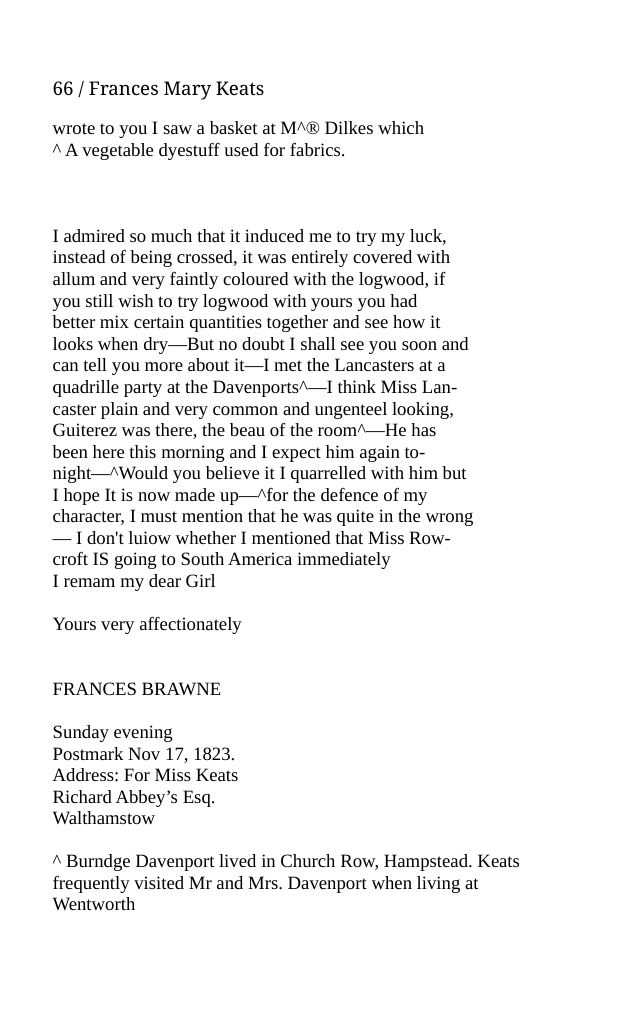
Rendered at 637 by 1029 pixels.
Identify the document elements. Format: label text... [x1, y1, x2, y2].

text Richard Abbey’s Esq. [52, 786, 538, 807]
text Walthamstow [52, 807, 538, 829]
text Yours very affectionately [52, 613, 538, 634]
text night—^Would you believe it I quarrelled with him but [52, 462, 538, 484]
text ^ A vegetable dyestuff used for fabrics. [52, 139, 538, 160]
text — I don't luiow whether I mentioned that Miss Row- [52, 527, 538, 548]
text I admired so much that it induced me to try my luck, [52, 225, 538, 246]
text allum and very faintly coloured with the logwood, if [52, 268, 538, 289]
text can tell you more about it—I met the Lancasters at a [52, 354, 538, 376]
text I hope It is now made up—^for the defence of my [52, 484, 538, 505]
text quadrille party at the Davenports^—I think Miss Lan- [52, 376, 538, 397]
text ^ Burndge Davenport lived in Church Row, Hampstead. Keats [52, 850, 538, 872]
text Postmark Nov 17, 1823. [52, 742, 538, 764]
text Guiterez was there, the beau of the room^—He has [52, 419, 538, 441]
text croft IS going to South America immediately [52, 548, 538, 570]
text I remam my dear Girl [52, 570, 538, 591]
text FRANCES BRAWNE [52, 678, 538, 699]
text caster plain and very common and ungenteel looking, [52, 397, 538, 419]
text wrote to you I saw a basket at M^® Dilkes which [52, 117, 538, 139]
text instead of being crossed, it was entirely covered with [52, 246, 538, 268]
text Sunday evening [52, 721, 538, 742]
text you still wish to try logwood with yours you had [52, 289, 538, 311]
text better mix certain quantities together and see how it [52, 311, 538, 333]
text Address: For Miss Keats [52, 764, 538, 786]
text frequently visited Mr and Mrs. Davenport when living at Wentworth [52, 872, 538, 915]
text been here this morning and I expect him again to- [52, 441, 538, 462]
text character, I must mention that he was quite in the wrong [52, 505, 538, 527]
text looks when dry—But no doubt I shall see you soon and [52, 333, 538, 354]
